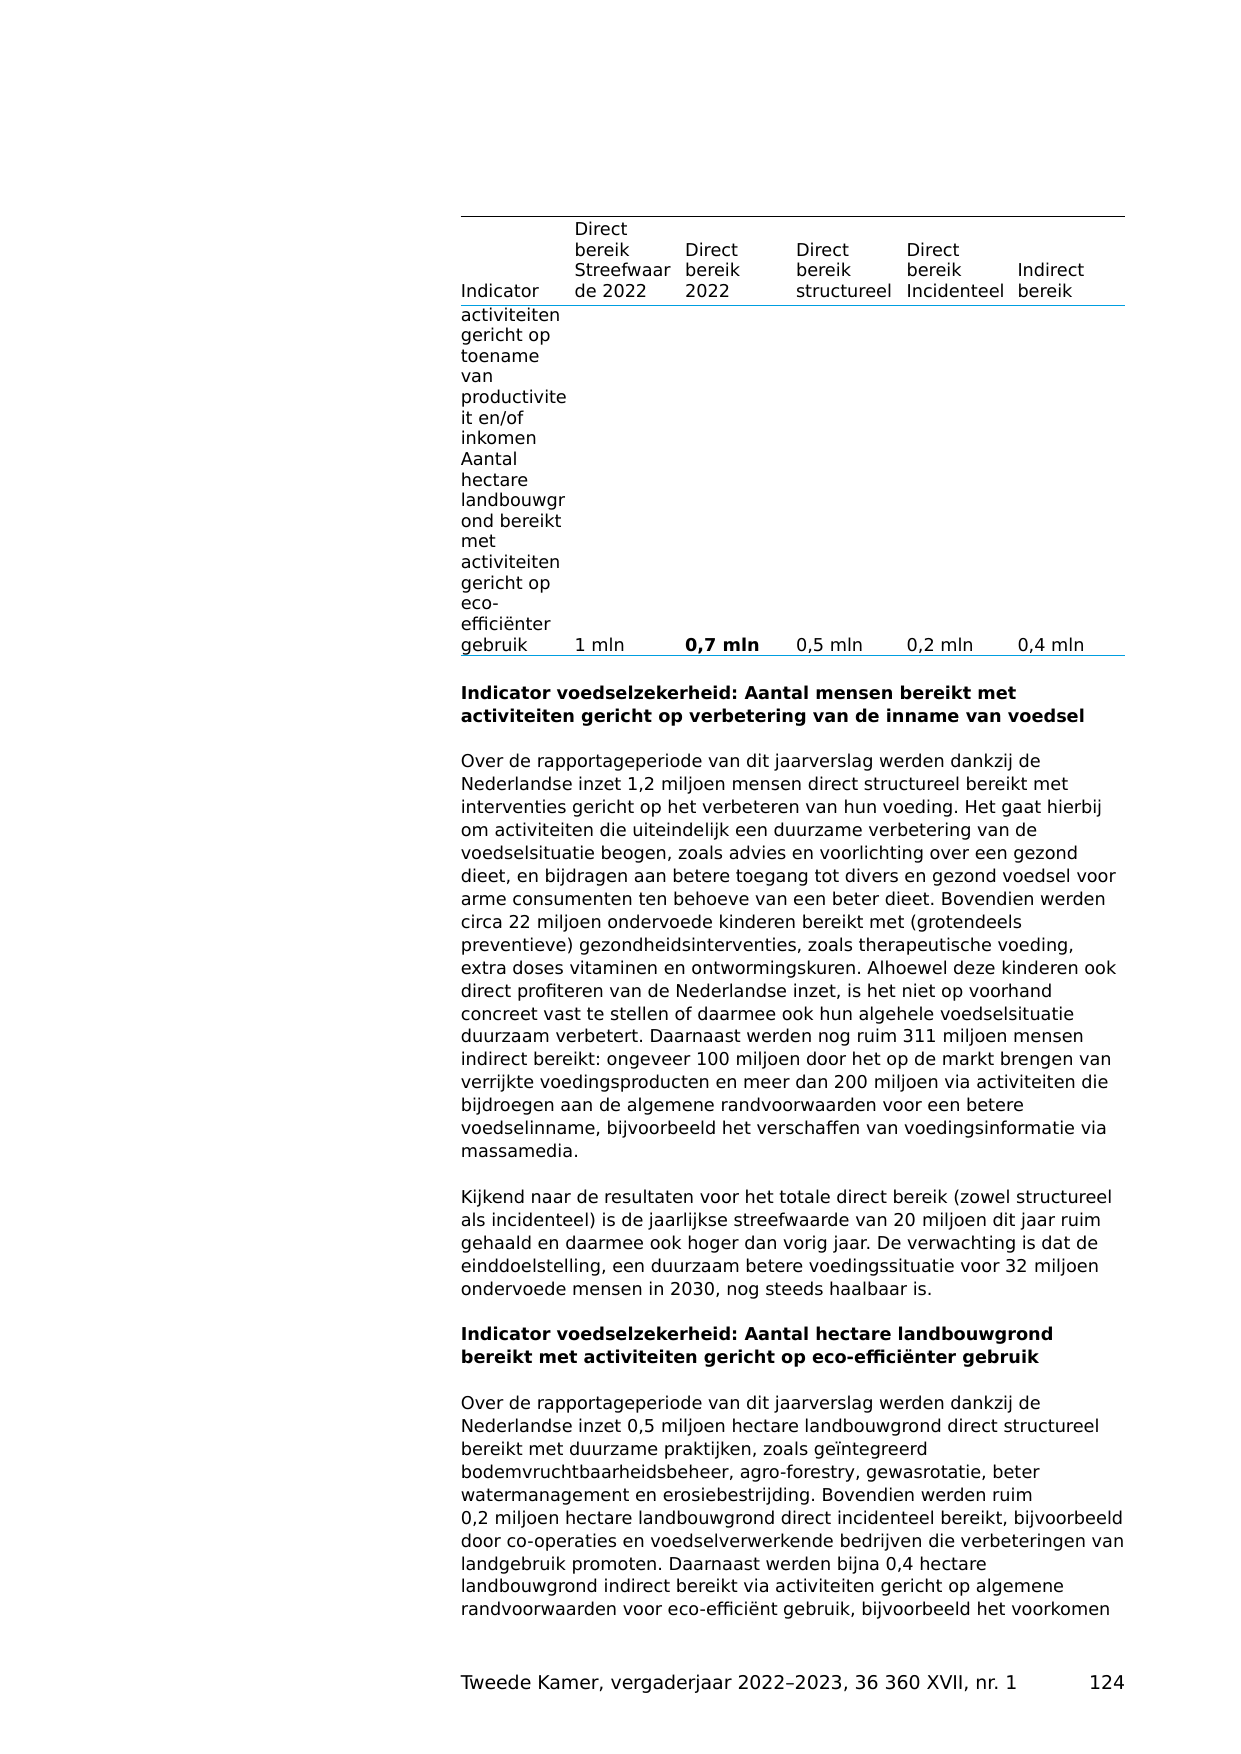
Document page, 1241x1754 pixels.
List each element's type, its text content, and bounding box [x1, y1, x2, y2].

table_cell activiteiten gericht op toename van productiviteit en/of inkomen [461, 306, 571, 449]
table_cell 0,7 mln [682, 449, 793, 655]
table_cell Indicator [461, 217, 571, 304]
table_cell 0,5 mln [793, 449, 903, 655]
text Over de rapportageperiode van dit jaarverslag werden dankzij de Nederlandse inzet 1,2 miljoen mensen direct structureel bereikt met interventies gericht op het verbeteren van hun voeding. Het gaat hierbij om activiteiten die uiteindelijk een duurzame verbetering van de voedselsituatie beogen, zoals advies en voorlichting over een gezond dieet, en bijdragen aan betere toegang tot divers en gezond voedsel voor arme consumenten ten behoeve van een beter dieet. Bovendien werden circa 22 miljoen ondervoede kinderen bereikt met (grotendeels preventieve) gezondheidsinterventies, zoals therapeutische voeding, extra doses vitaminen en ontwormingskuren. Alhoewel deze kinderen ook direct profiteren van de Nederlandse inzet, is het niet op voorhand concreet vast te stellen of daarmee ook hun algehele voedselsituatie duurzaam verbetert. Daarnaast werden nog ruim 311 miljoen mensen indirect bereikt: ongeveer 100 miljoen door het op de markt brengen van verrijkte voedingsproducten en meer dan 200 miljoen via activiteiten die bijdroegen aan de algemene randvoorwaarden voor een betere voedselinname, bijvoorbeeld het verschaffen van voedingsinformatie via massamedia. [461, 749, 1125, 1162]
text Over de rapportageperiode van dit jaarverslag werden dankzij de Nederlandse inzet 0,5 miljoen hectare landbouwgrond direct structureel bereikt met duurzame praktijken, zoals geïntegreerd bodemvruchtbaarheidsbeheer, agro-forestry, gewasrotatie, beter watermanagement en erosiebestrijding. Bovendien werden ruim 0,2 miljoen hectare landbouwgrond direct incidenteel bereikt, bijvoorbeeld door co-operaties en voedselverwerkende bedrijven die verbeteringen van landgebruik promoten. Daarnaast werden bijna 0,4 hectare landbouwgrond indirect bereikt via activiteiten gericht op algemene randvoorwaarden voor eco-efficiënt gebruik, bijvoorbeeld het voorkomen [461, 1391, 1125, 1620]
table_cell [1014, 306, 1125, 449]
table_cell Indirect bereik [1014, 217, 1125, 304]
table_cell 0,4 mln [1014, 449, 1125, 655]
table_cell [904, 306, 1014, 449]
table_header Tabel 39 Direct en indirect bereik [461, 191, 1125, 216]
table_cell Direct bereik Streefwaarde 2022 [571, 217, 682, 304]
table_cell [571, 306, 682, 449]
table_cell [793, 306, 903, 449]
table_cell Direct bereik Incidenteel [904, 217, 1014, 304]
text Kijkend naar de resultaten voor het totale direct bereik (zowel structureel als incidenteel) is de jaarlijkse streefwaarde van 20 miljoen dit jaar ruim gehaald en daarmee ook hoger dan vorig jaar. De verwachting is dat de einddoelstelling, een duurzaam betere voedingssituatie voor 32 miljoen ondervoede mensen in 2030, nog steeds haalbaar is. [461, 1185, 1125, 1299]
table_cell 0,2 mln [904, 449, 1014, 655]
table_cell 1 mln [571, 449, 682, 655]
table_cell Direct bereik 2022 [682, 217, 793, 304]
table_cell [682, 306, 793, 449]
table_cell Direct bereik structureel [793, 217, 903, 304]
text Indicator voedselzekerheid: Aantal hectare landbouwgrond bereikt met activiteiten gericht op eco-efficiënter gebruik [461, 1322, 1125, 1368]
table_cell Aantal hectare landbouwgrond bereikt met activiteiten gericht op eco-efficiënter gebruik [461, 449, 571, 655]
text Indicator voedselzekerheid: Aantal mensen bereikt met activiteiten gericht op verbetering van de inname van voedsel [461, 681, 1125, 727]
